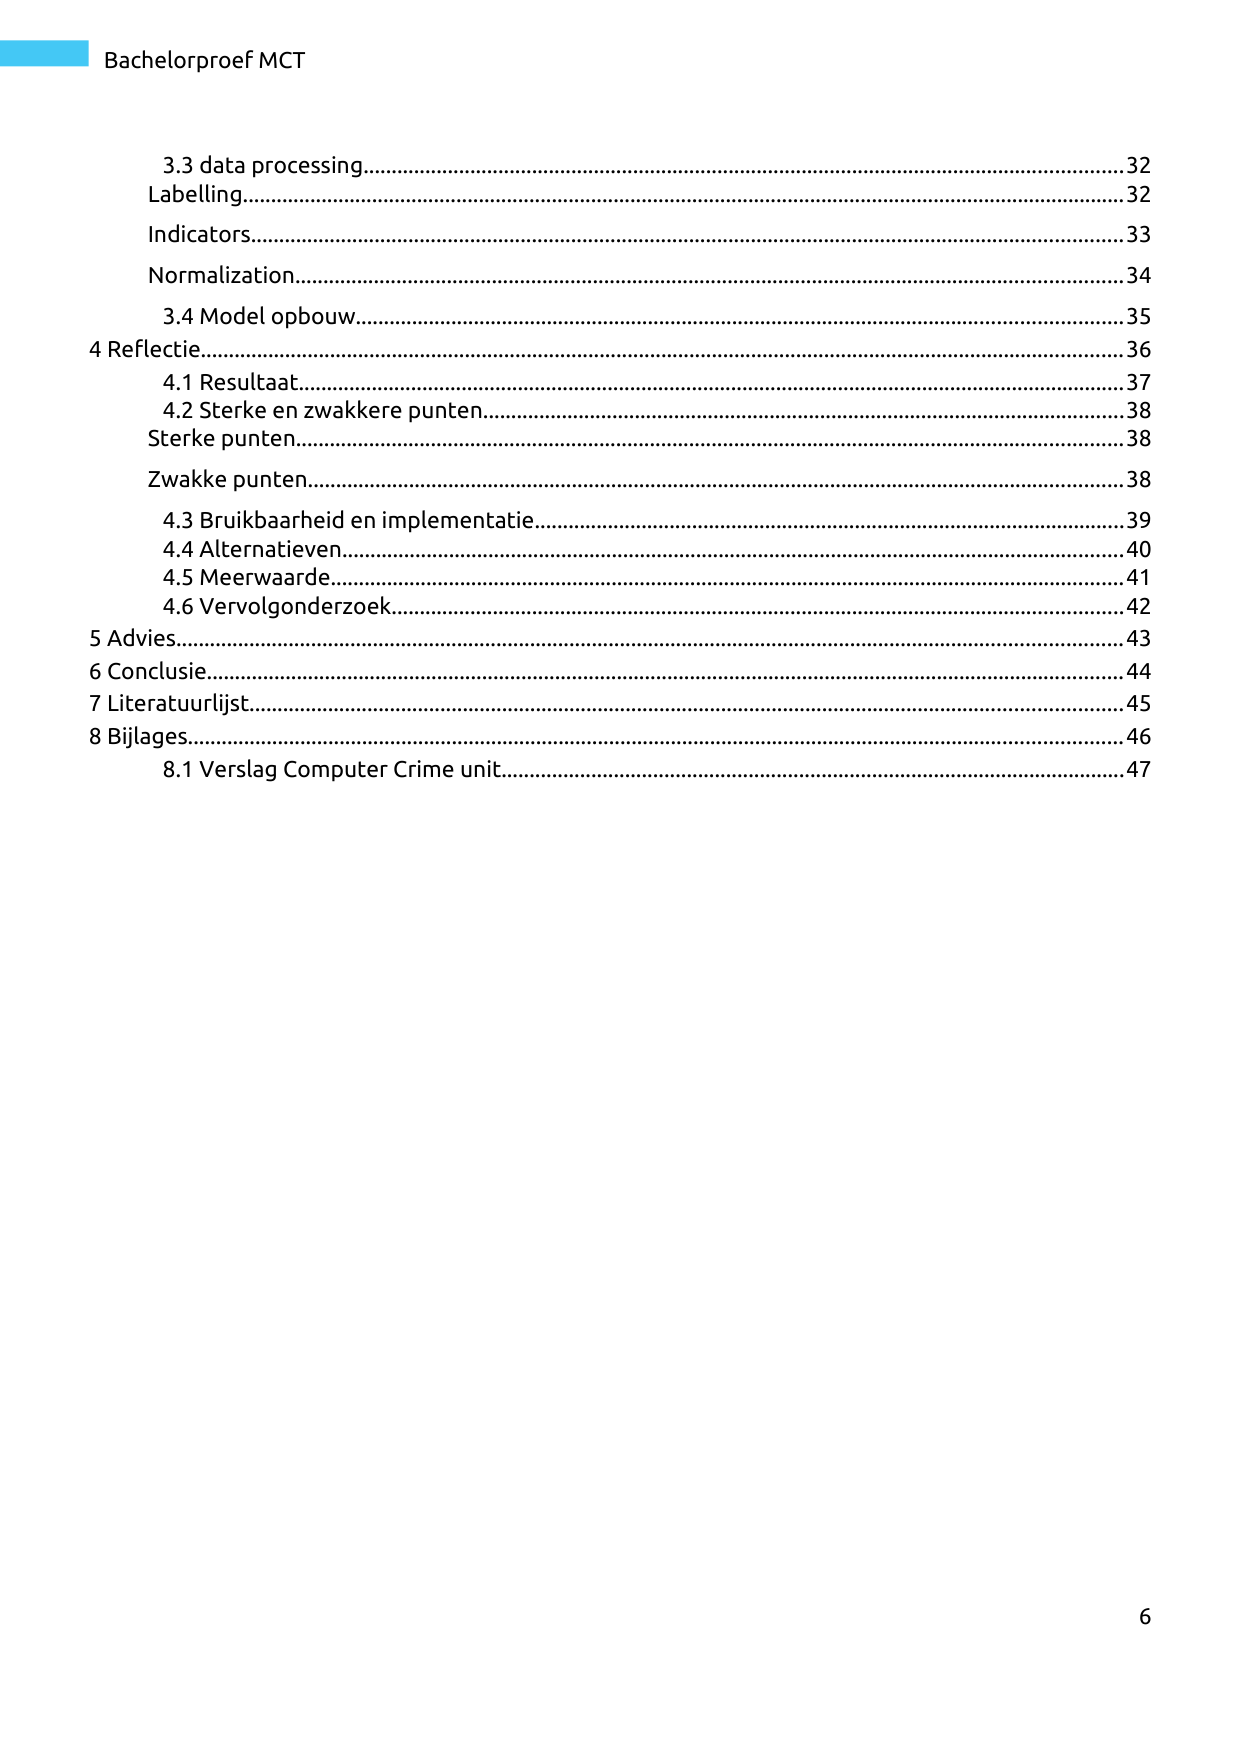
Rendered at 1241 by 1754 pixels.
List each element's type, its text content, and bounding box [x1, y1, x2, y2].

text 4.1 Resultaat 37 [162, 368, 1152, 394]
text 5 Advies 43 [89, 625, 1152, 651]
text Sterke punten 38 [148, 425, 1152, 451]
text Normalization 34 [148, 262, 1152, 288]
text 8.1 Verslag Computer Crime unit 47 [162, 755, 1152, 781]
text 4.2 Sterke en zwakkere punten 38 [162, 396, 1152, 423]
text Indicators 33 [148, 221, 1152, 247]
text Labelling 32 [148, 180, 1152, 206]
text 4.5 Meerwaarde 41 [162, 564, 1152, 590]
text 8 Bijlages 46 [89, 722, 1152, 749]
text 3.3 data processing 32 [162, 152, 1152, 178]
text 4.4 Alternatieven 40 [162, 535, 1152, 562]
text 4.3 Bruikbaarheid en implementatie 39 [162, 507, 1152, 533]
text Zwakke punten 38 [148, 466, 1152, 492]
text 4 Reflectie 36 [89, 335, 1152, 362]
text 4.6 Vervolgonderzoek 42 [162, 592, 1152, 618]
text 3.4 Model opbouw 35 [162, 303, 1152, 329]
text 6 Conclusie 44 [89, 657, 1152, 684]
text 7 Literatuurlijst 45 [89, 690, 1152, 716]
